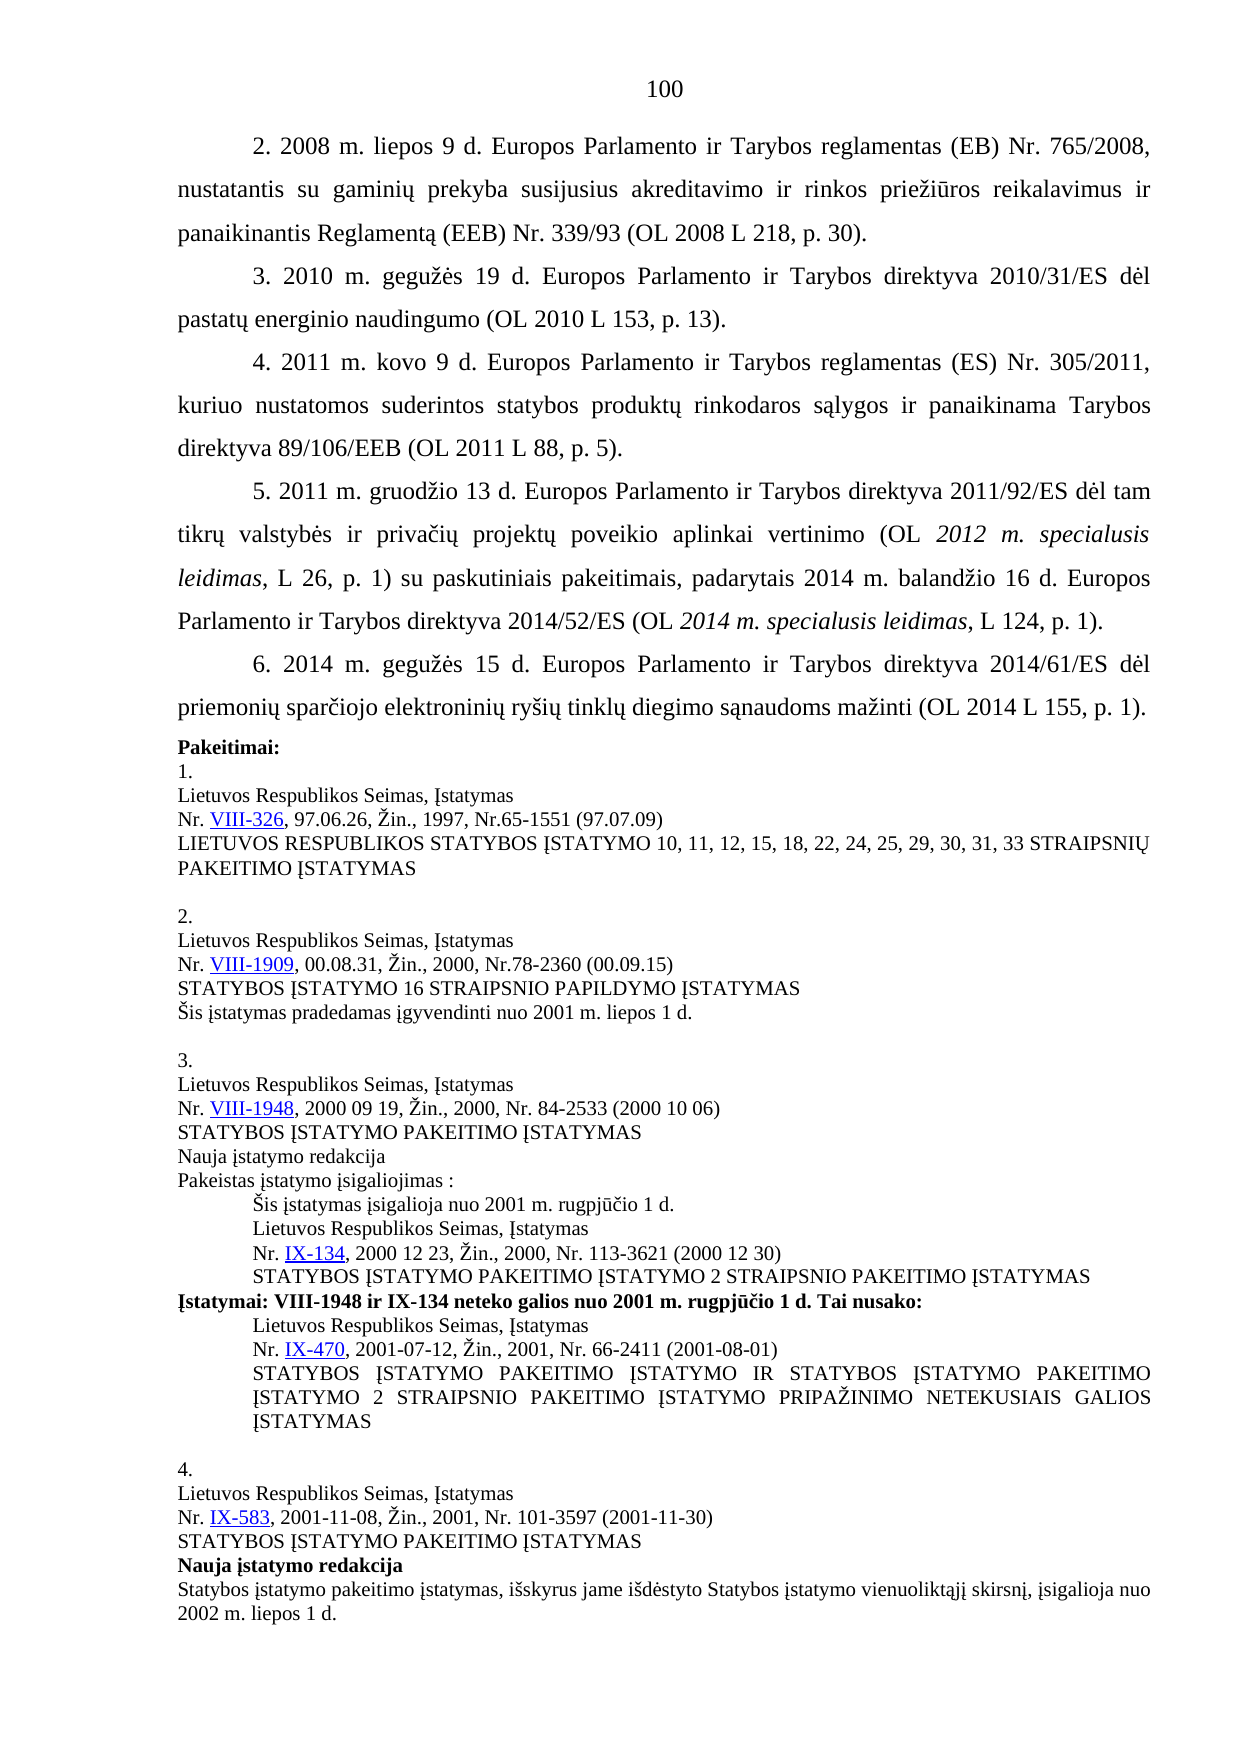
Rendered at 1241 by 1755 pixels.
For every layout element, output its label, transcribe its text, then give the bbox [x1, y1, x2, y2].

text 4. 2011 m. kovo 9 d. Europos Parlamento ir Tarybos reglamentas (ES) Nr. 305/2011, kuriuo nustatomos suderintos statybos produktų rinkodaros sąlygos ir panaikinama Tarybos direktyva 89/106/EEB (OL 2011 L 88, p. 5). [177, 347, 1152, 462]
text Statybos įstatymo pakeitimo įstatymas, išskyrus jame išdėstyto Statybos įstatymo vienuoliktąjį skirsnį, įsigalioja nuo 2002 m. liepos 1 d. [177, 1577, 1152, 1625]
text Nauja įstatymo redakcija [177, 1553, 1152, 1577]
text Nauja įstatymo redakcija [177, 1144, 1152, 1168]
text Pakeitimai: [177, 735, 1152, 759]
text 5. 2011 m. gruodžio 13 d. Europos Parlamento ir Tarybos direktyva 2011/92/ES dėl tam tikrų valstybės ir privačių projektų poveikio aplinkai vertinimo (OL 2012 m. specialusis leidimas, L 26, p. 1) su paskutiniais pakeitimais, padarytais 2014 m. balandžio 16 d. Europos Parlamento ir Tarybos direktyva 2014/52/ES (OL 2014 m. specialusis leidimas, L 124, p. 1). [177, 476, 1152, 634]
text Nr. IX-134, 2000 12 23, Žin., 2000, Nr. 113-3621 (2000 12 30) [177, 1240, 1152, 1264]
text 2. [177, 903, 1152, 928]
text 4. [177, 1457, 1152, 1481]
text STATYBOS ĮSTATYMO PAKEITIMO ĮSTATYMAS [177, 1120, 1152, 1144]
text STATYBOS ĮSTATYMO 16 STRAIPSNIO PAPILDYMO ĮSTATYMAS [177, 976, 1152, 1000]
text STATYBOS ĮSTATYMO PAKEITIMO ĮSTATYMAS [177, 1529, 1152, 1553]
text Įstatymai: VIII-1948 ir IX-134 neteko galios nuo 2001 m. rugpjūčio 1 d. Tai nusako: [177, 1288, 1152, 1313]
text Šis įstatymas pradedamas įgyvendinti nuo 2001 m. liepos 1 d. [177, 1000, 1152, 1024]
text Lietuvos Respublikos Seimas, Įstatymas [177, 1072, 1152, 1096]
text 2. 2008 m. liepos 9 d. Europos Parlamento ir Tarybos reglamentas (EB) Nr. 765/2008, nustatantis su gaminių prekyba susijusius akreditavimo ir rinkos priežiūros reikalavimus ir panaikinantis Reglamentą (EEB) Nr. 339/93 (OL 2008 L 218, p. 30). [177, 131, 1152, 246]
text STATYBOS ĮSTATYMO PAKEITIMO ĮSTATYMO 2 STRAIPSNIO PAKEITIMO ĮSTATYMAS [177, 1264, 1152, 1288]
text Nr. VIII-1909, 00.08.31, Žin., 2000, Nr.78-2360 (00.09.15) [177, 952, 1152, 976]
text Lietuvos Respublikos Seimas, Įstatymas [252, 1313, 1152, 1337]
text Nr. IX-583, 2001-11-08, Žin., 2001, Nr. 101-3597 (2001-11-30) [177, 1505, 1152, 1529]
text Lietuvos Respublikos Seimas, Įstatymas [177, 1481, 1152, 1505]
text 1. [177, 759, 1152, 783]
text Nr. VIII-326, 97.06.26, Žin., 1997, Nr.65-1551 (97.07.09) [177, 807, 1152, 831]
text Lietuvos Respublikos Seimas, Įstatymas [177, 1216, 1152, 1240]
text Šis įstatymas įsigalioja nuo 2001 m. rugpjūčio 1 d. [177, 1192, 1152, 1216]
text 3. 2010 m. gegužės 19 d. Europos Parlamento ir Tarybos direktyva 2010/31/ES dėl pastatų energinio naudingumo (OL 2010 L 153, p. 13). [177, 261, 1152, 333]
text 3. [177, 1048, 1152, 1072]
text Pakeistas įstatymo įsigaliojimas : [177, 1168, 1152, 1192]
text Lietuvos Respublikos Seimas, Įstatymas [177, 783, 1152, 807]
text 6. 2014 m. gegužės 15 d. Europos Parlamento ir Tarybos direktyva 2014/61/ES dėl priemonių sparčiojo elektroninių ryšių tinklų diegimo sąnaudoms mažinti (OL 2014 L 155, p. 1). [177, 649, 1152, 721]
text Nr. VIII-1948, 2000 09 19, Žin., 2000, Nr. 84-2533 (2000 10 06) [177, 1096, 1152, 1120]
text Nr. IX-470, 2001-07-12, Žin., 2001, Nr. 66-2411 (2001-08-01) [252, 1337, 1152, 1361]
text Lietuvos Respublikos Seimas, Įstatymas [177, 928, 1152, 952]
text LIETUVOS RESPUBLIKOS STATYBOS ĮSTATYMO 10, 11, 12, 15, 18, 22, 24, 25, 29, 30, 31, 33 STRAIPSNIŲ PAKEITIMO ĮSTATYMAS [177, 831, 1152, 879]
text STATYBOS ĮSTATYMO PAKEITIMO ĮSTATYMO IR STATYBOS ĮSTATYMO PAKEITIMO ĮSTATYMO 2 STRAIPSNIO PAKEITIMO ĮSTATYMO PRIPAŽINIMO NETEKUSIAIS GALIOS ĮSTATYMAS [252, 1361, 1152, 1433]
